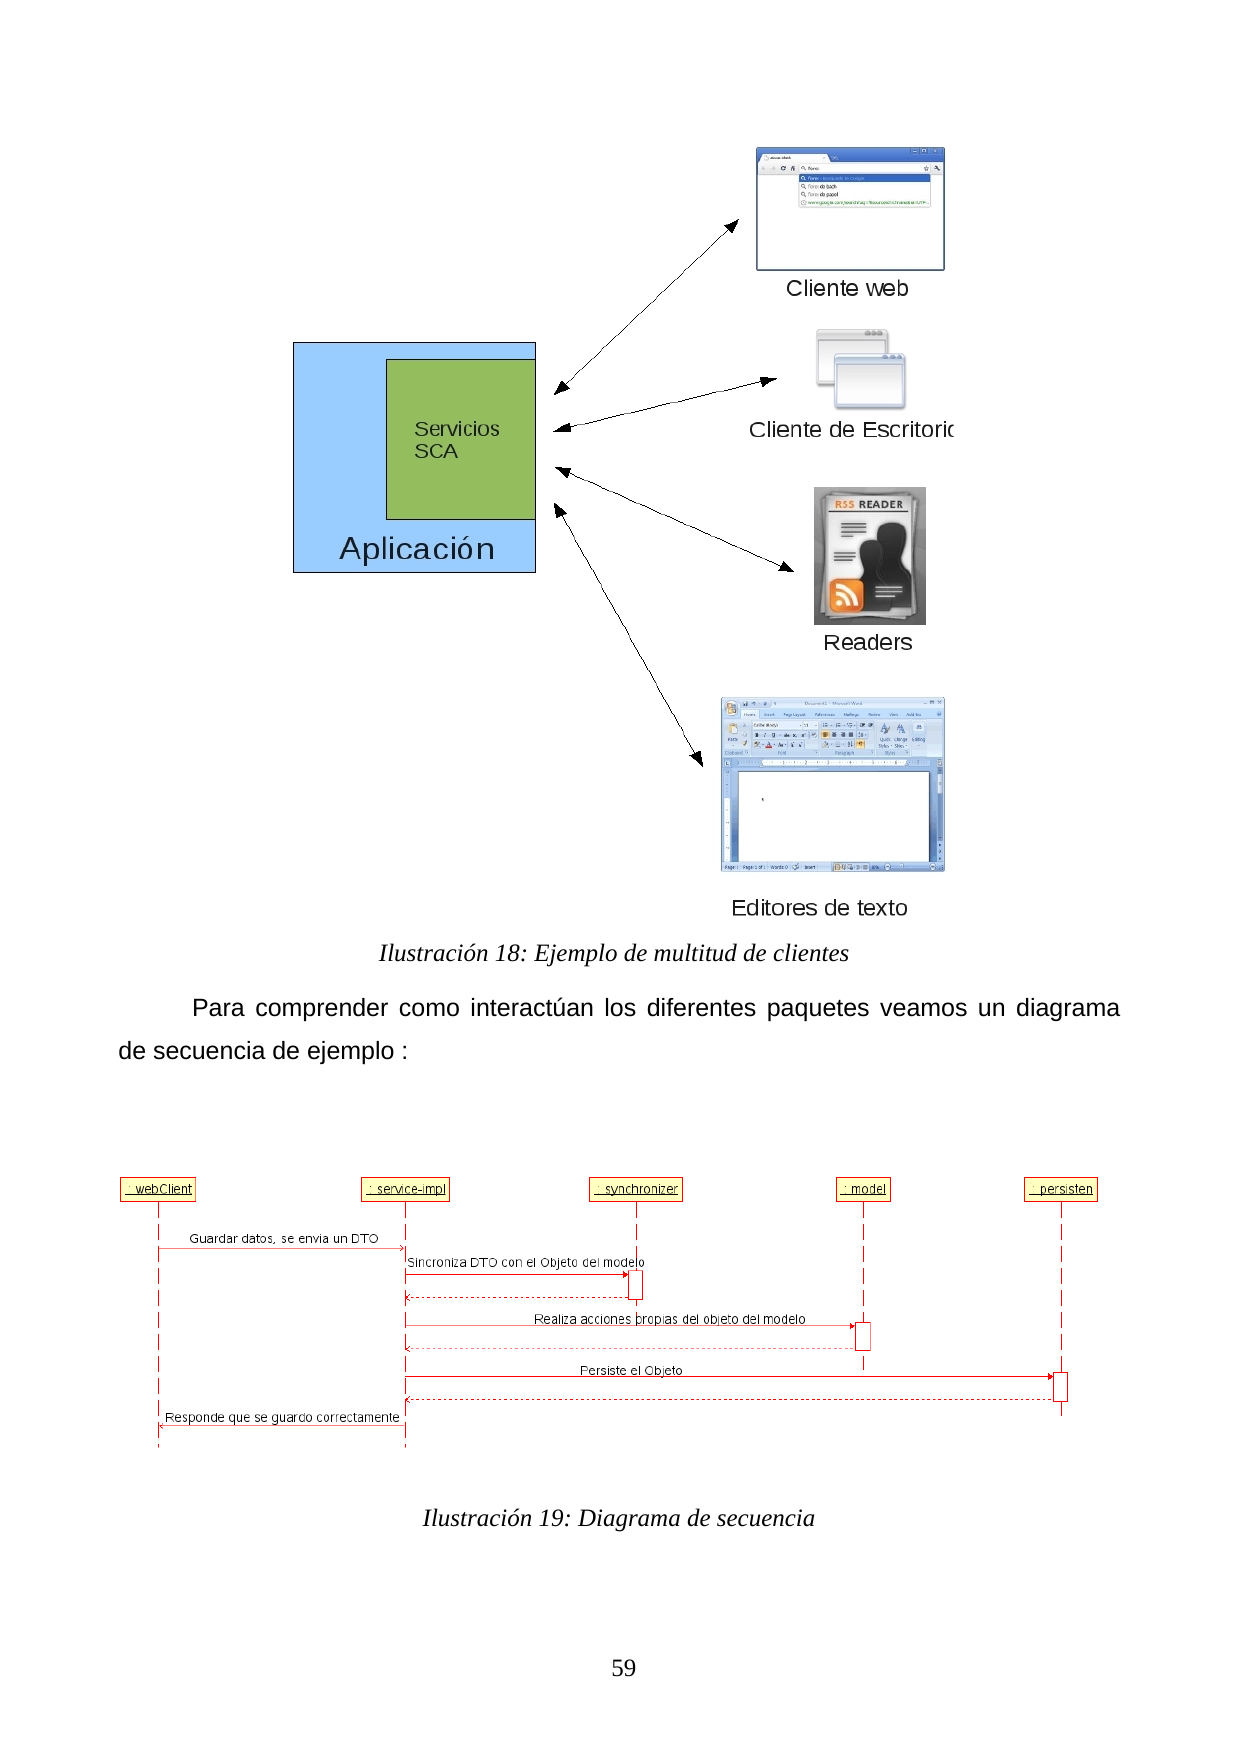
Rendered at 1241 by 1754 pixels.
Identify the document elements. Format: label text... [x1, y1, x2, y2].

picture [277, 135, 954, 938]
picture [120, 1150, 1121, 1503]
text Ilustración 18: Ejemplo de multitud de clientes [277, 938, 953, 966]
text Para comprender como interactúan los diferentes paquetes veamos un diagrama de secuencia de ejemplo : [118, 993, 1122, 1064]
text Ilustración 19: Diagrama de secuencia [120, 1503, 1120, 1532]
